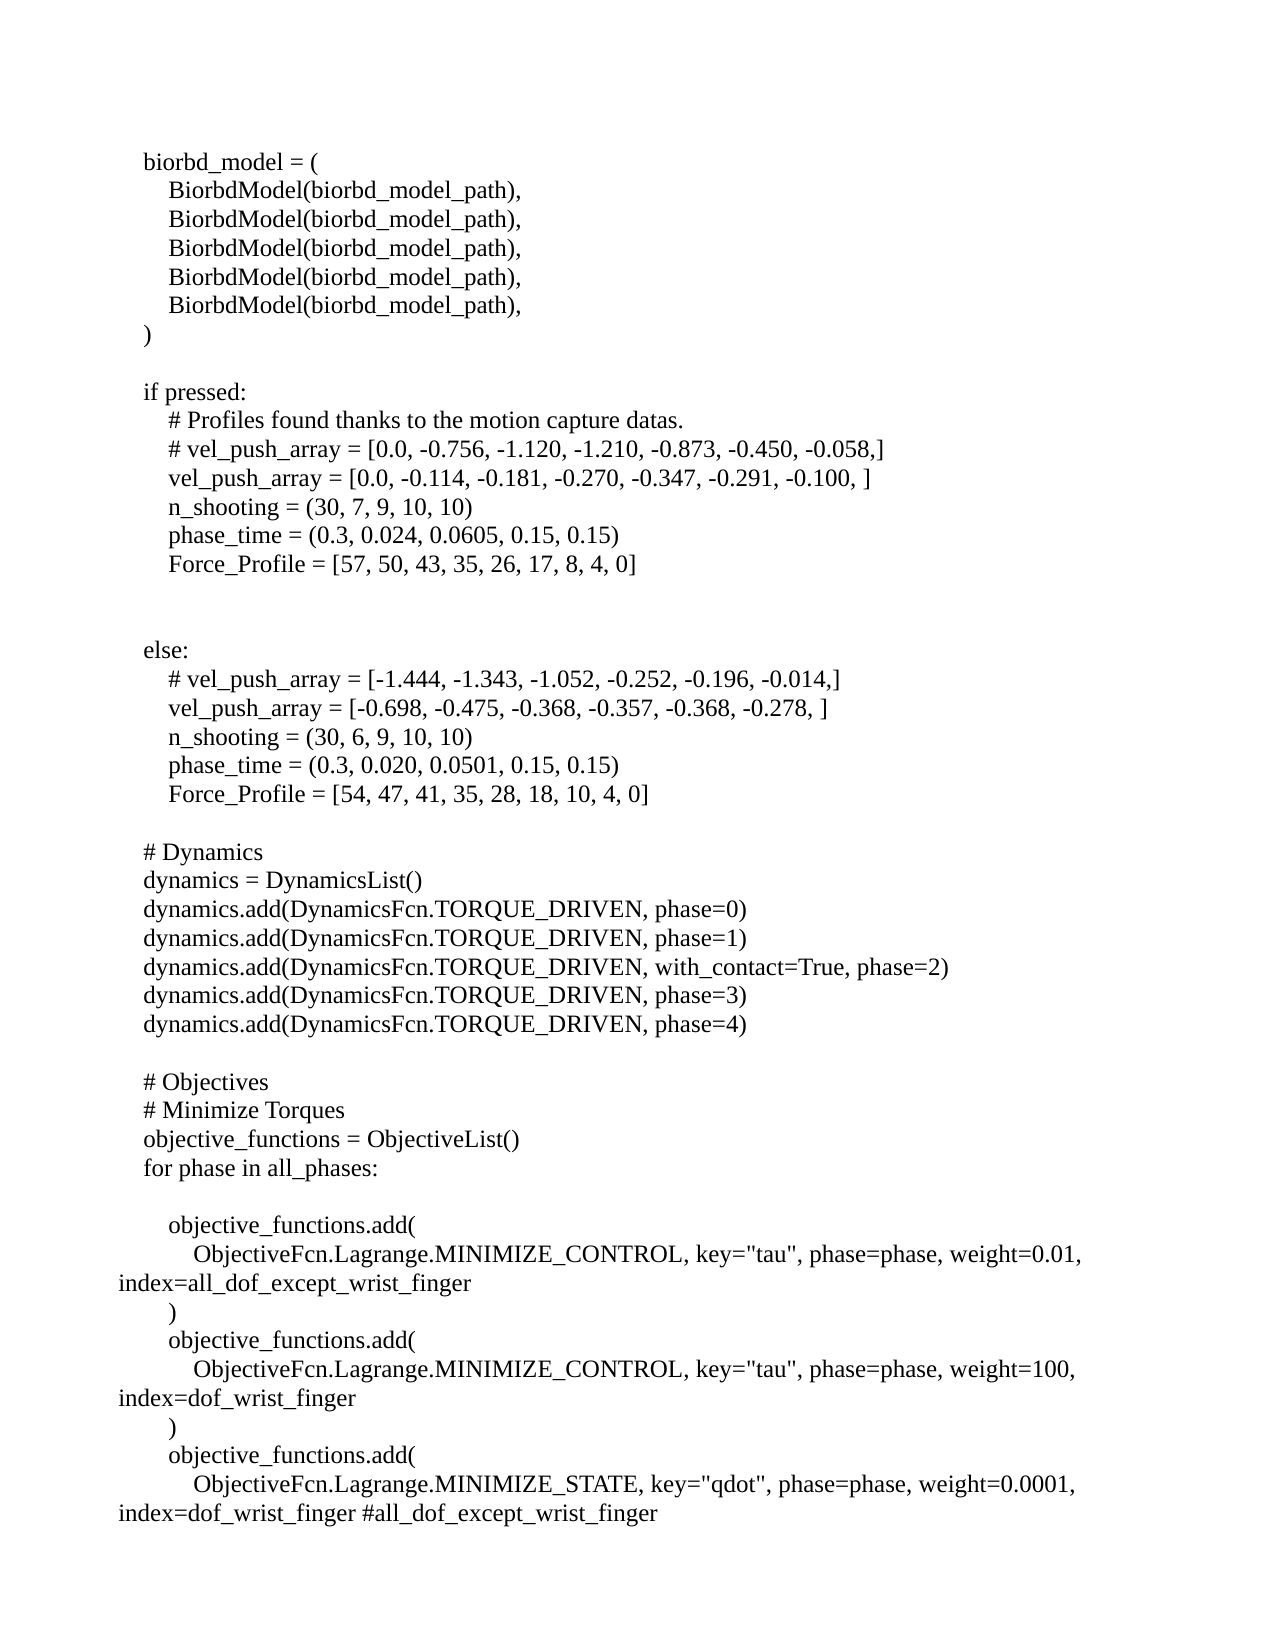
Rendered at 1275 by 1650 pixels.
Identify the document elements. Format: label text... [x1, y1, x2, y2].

text Force_Profile = [54, 47, 41, 35, 28, 18, 10, 4, 0] [118, 779, 1157, 808]
text # Profiles found thanks to the motion capture datas. [118, 406, 1157, 434]
text ObjectiveFcn.Lagrange.MINIMIZE_CONTROL, key="tau", phase=phase, weight=100, index=dof_wrist_finger [118, 1354, 1157, 1412]
text ) [118, 319, 1157, 348]
text # Minimize Torques [118, 1096, 1157, 1124]
text dynamics.add(DynamicsFcn.TORQUE_DRIVEN, with_contact=True, phase=2) [118, 952, 1157, 981]
text objective_functions.add( [118, 1441, 1157, 1469]
text n_shooting = (30, 7, 9, 10, 10) [118, 492, 1157, 521]
text ) [118, 1412, 1157, 1441]
text Force_Profile = [57, 50, 43, 35, 26, 17, 8, 4, 0] [118, 549, 1157, 578]
text phase_time = (0.3, 0.020, 0.0501, 0.15, 0.15) [118, 751, 1157, 779]
text BiorbdModel(biorbd_model_path), [118, 176, 1157, 204]
text ObjectiveFcn.Lagrange.MINIMIZE_CONTROL, key="tau", phase=phase, weight=0.01, index=all_dof_except_wrist_finger [118, 1239, 1157, 1297]
text objective_functions.add( [118, 1211, 1157, 1239]
text dynamics.add(DynamicsFcn.TORQUE_DRIVEN, phase=0) [118, 894, 1157, 923]
text objective_functions.add( [118, 1326, 1157, 1354]
text for phase in all_phases: [118, 1153, 1157, 1182]
text # Objectives [118, 1067, 1157, 1096]
text objective_functions = ObjectiveList() [118, 1124, 1157, 1153]
text phase_time = (0.3, 0.024, 0.0605, 0.15, 0.15) [118, 521, 1157, 549]
text vel_push_array = [-0.698, -0.475, -0.368, -0.357, -0.368, -0.278, ] [118, 693, 1157, 722]
text ) [118, 1297, 1157, 1326]
text if pressed: [118, 377, 1157, 406]
text # vel_push_array = [-1.444, -1.343, -1.052, -0.252, -0.196, -0.014,] [118, 664, 1157, 693]
text BiorbdModel(biorbd_model_path), [118, 262, 1157, 291]
text biorbd_model = ( [118, 147, 1157, 176]
text dynamics.add(DynamicsFcn.TORQUE_DRIVEN, phase=1) [118, 923, 1157, 952]
text # vel_push_array = [0.0, -0.756, -1.120, -1.210, -0.873, -0.450, -0.058,] [118, 434, 1157, 463]
text dynamics.add(DynamicsFcn.TORQUE_DRIVEN, phase=4) [118, 1009, 1157, 1038]
text # Dynamics [118, 837, 1157, 866]
text dynamics.add(DynamicsFcn.TORQUE_DRIVEN, phase=3) [118, 981, 1157, 1009]
text ObjectiveFcn.Lagrange.MINIMIZE_STATE, key="qdot", phase=phase, weight=0.0001, index=dof_wrist_finger #all_dof_except_wrist_finger [118, 1469, 1157, 1527]
text dynamics = DynamicsList() [118, 866, 1157, 894]
text BiorbdModel(biorbd_model_path), [118, 291, 1157, 319]
text else: [118, 636, 1157, 664]
text n_shooting = (30, 6, 9, 10, 10) [118, 722, 1157, 751]
text BiorbdModel(biorbd_model_path), [118, 233, 1157, 262]
text BiorbdModel(biorbd_model_path), [118, 204, 1157, 233]
text vel_push_array = [0.0, -0.114, -0.181, -0.270, -0.347, -0.291, -0.100, ] [118, 463, 1157, 492]
